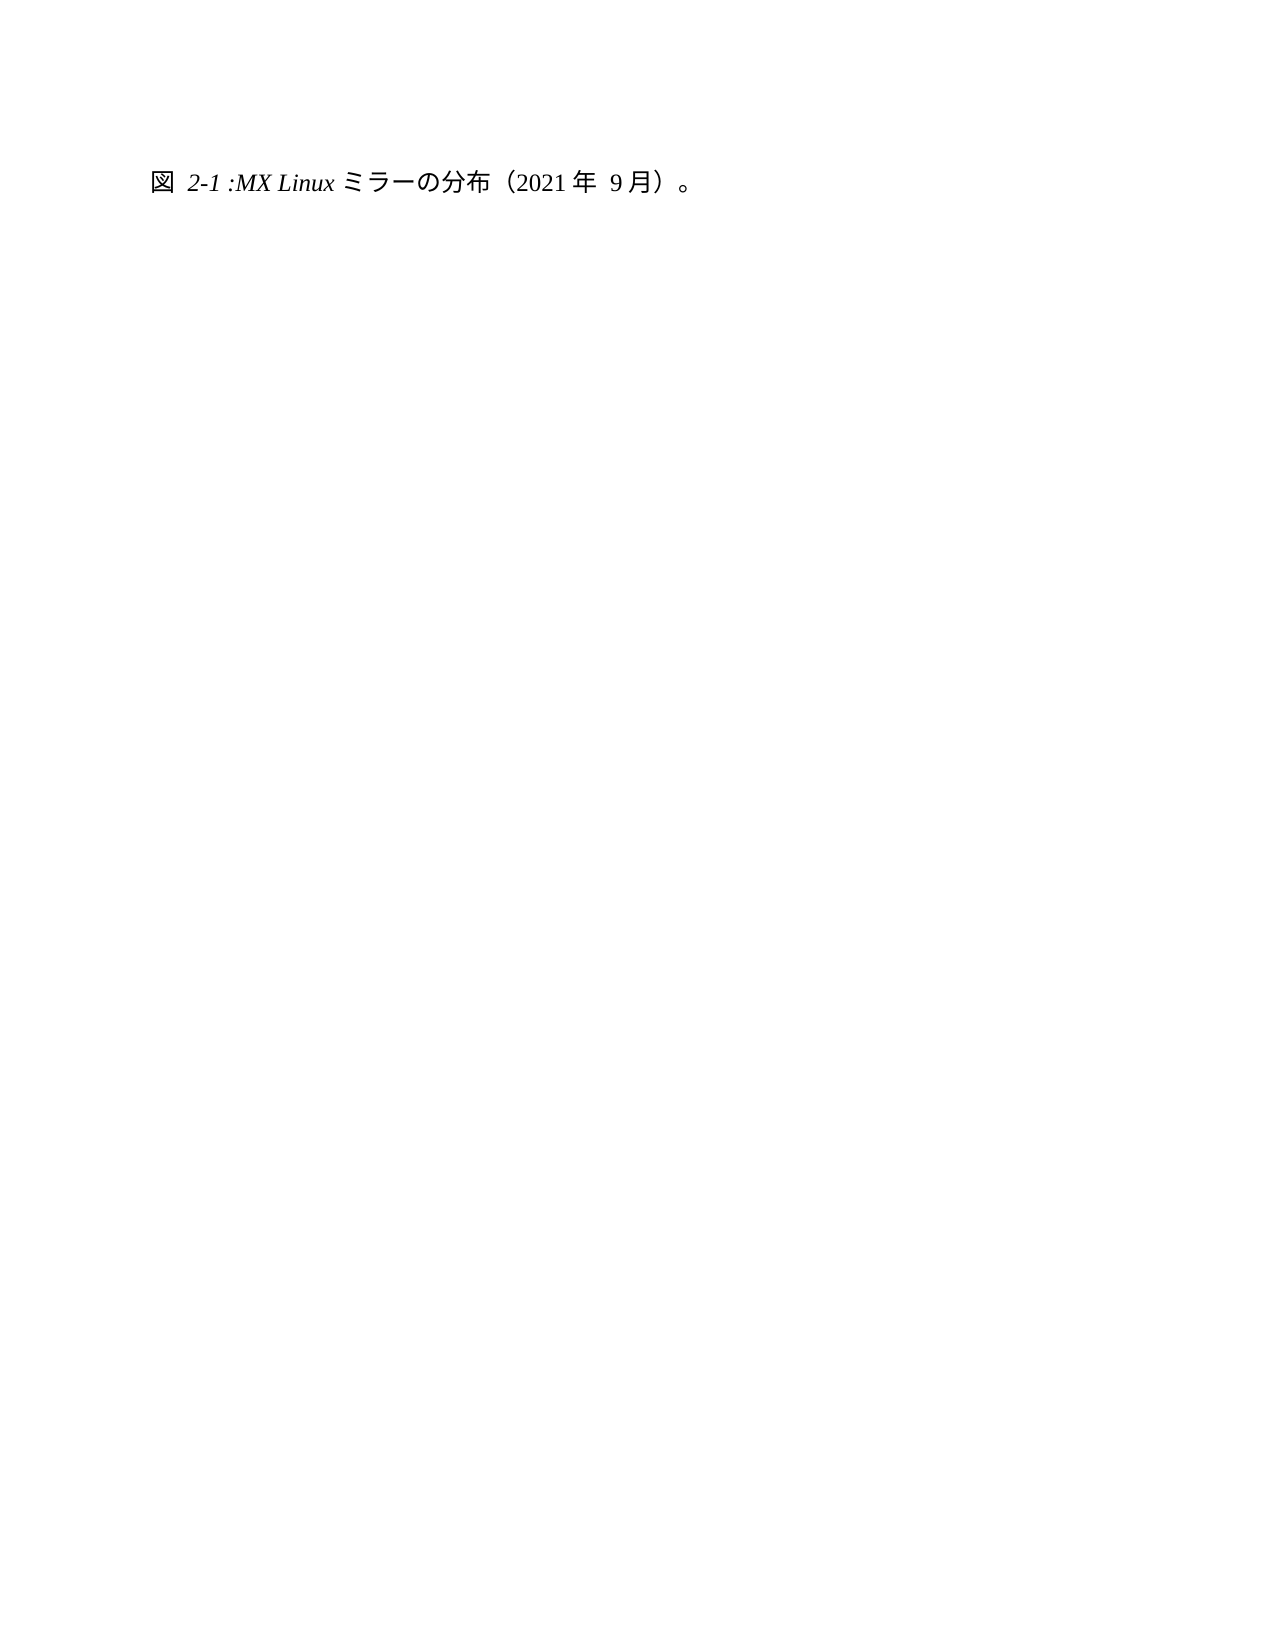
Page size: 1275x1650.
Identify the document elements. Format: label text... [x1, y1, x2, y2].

text 図 2-1 :MX Linux ミラーの分布（2021 年 9 月）。 [150, 162, 1125, 199]
